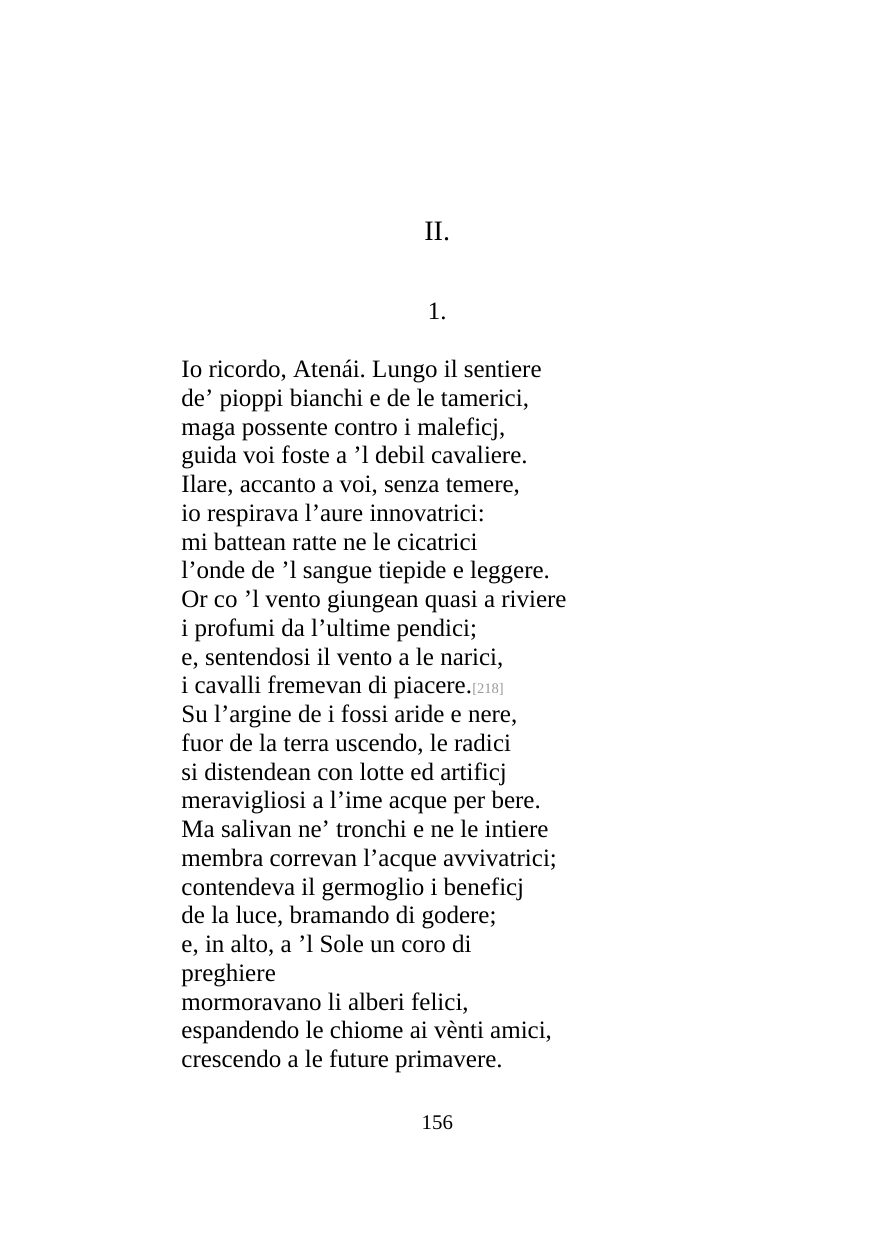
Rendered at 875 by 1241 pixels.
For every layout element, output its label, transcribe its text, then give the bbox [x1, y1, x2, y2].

text Io ricordo, Atenái. Lungo il sentiere de’ pioppi bianchi e de le tamerici, maga possente contro i maleficj, guida voi foste a ’l debil cavaliere. [181, 354, 569, 469]
text Ilare, accanto a voi, senza temere, io respirava l’aure innovatrici: mi battean ratte ne le cicatrici l’onde de ’l sangue tiepide e leggere. [181, 469, 569, 584]
text e, in alto, a ’l Sole un coro di preghiere mormoravano li alberi felici, espandendo le chiome ai vènti amici, crescendo a le future primavere. [181, 929, 569, 1073]
text Or co ’l vento giungean quasi a riviere i profumi da l’ultime pendici; e, sentendosi il vento a le narici, i cavalli fremevan di piacere.[218] [181, 584, 569, 699]
subtitle II. [181, 214, 693, 246]
subtitle 1. [181, 296, 693, 325]
text Ma salivan ne’ tronchi e ne le intiere membra correvan l’acque avvivatrici; contendeva il germoglio i beneficj de la luce, bramando di godere; [181, 814, 569, 929]
text Su l’argine de i fossi aride e nere, fuor de la terra uscendo, le radici si distendean con lotte ed artificj meravigliosi a l’ime acque per bere. [181, 699, 569, 814]
